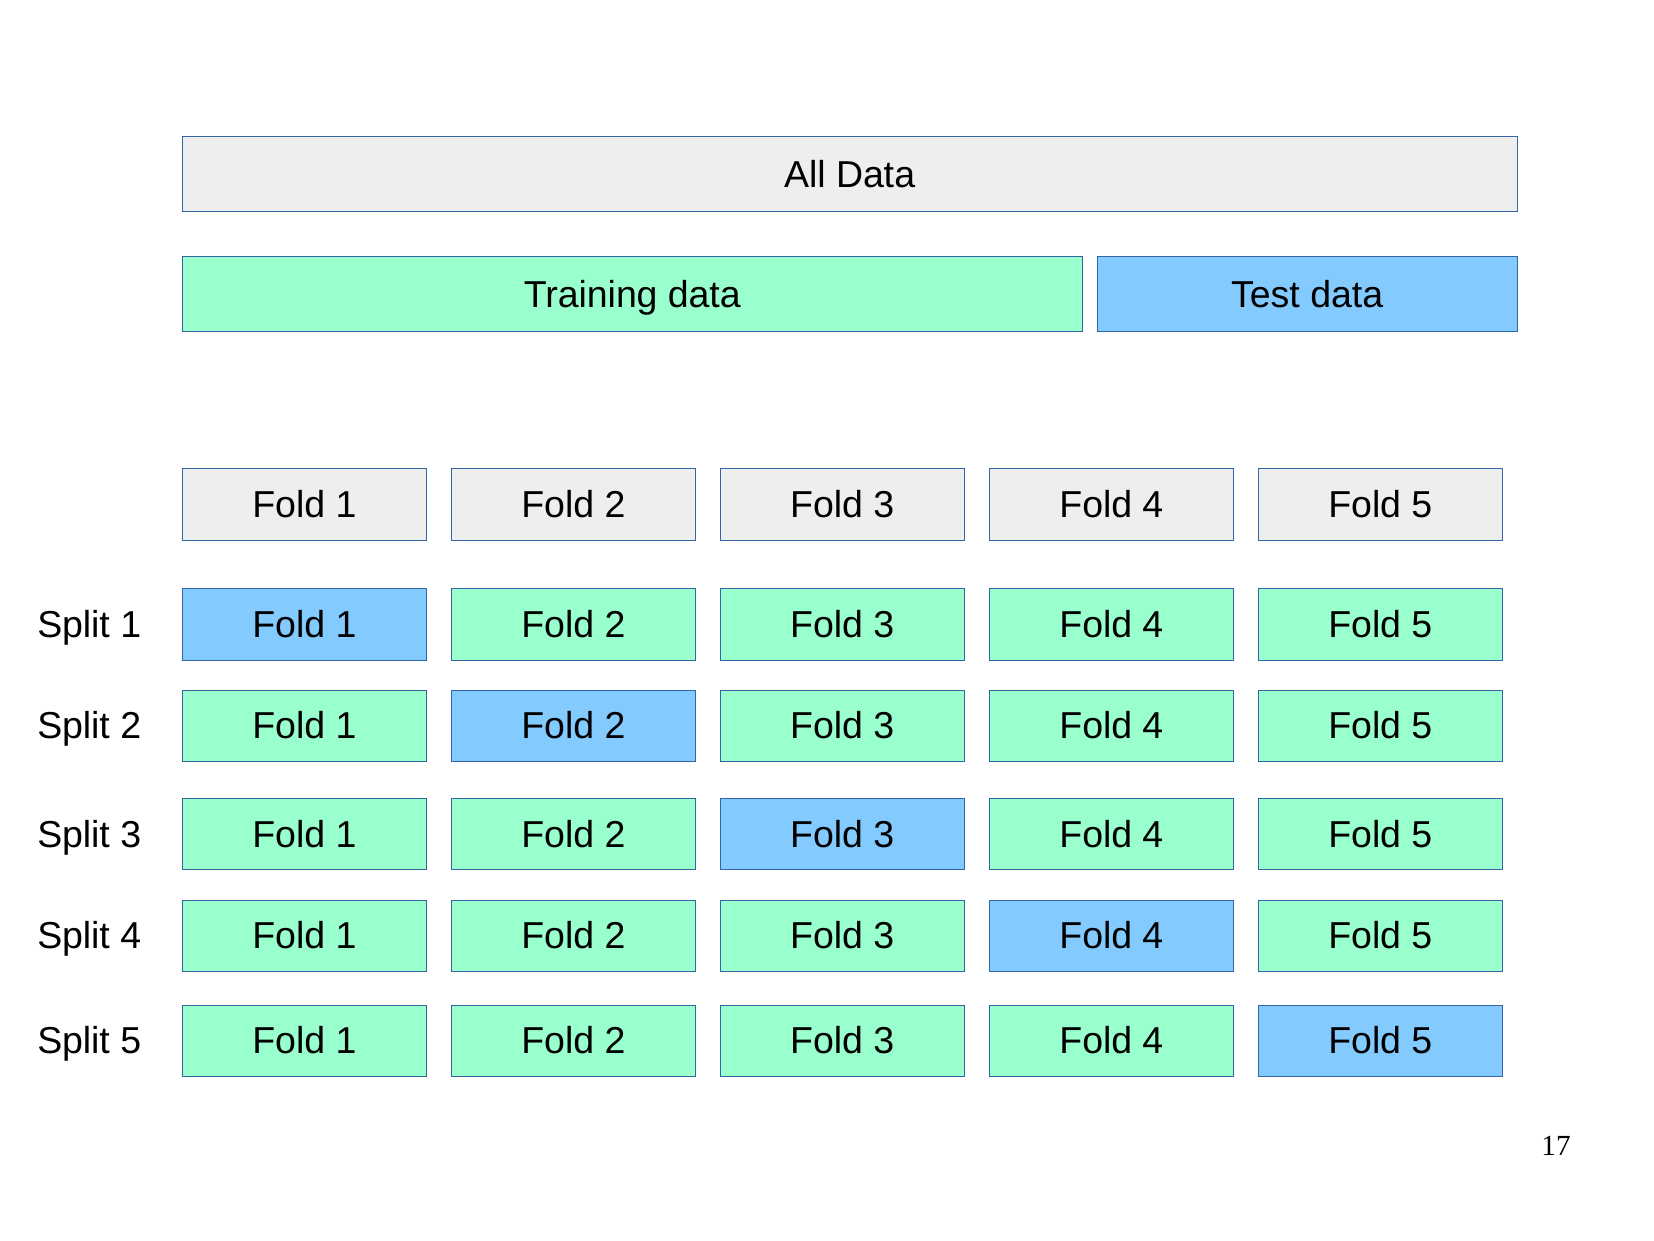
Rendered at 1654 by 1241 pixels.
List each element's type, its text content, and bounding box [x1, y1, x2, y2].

text_box Fold 5 [1258, 588, 1503, 661]
text_box Fold 1 [182, 1005, 427, 1077]
text_box Fold 1 [182, 900, 427, 972]
text_box Fold 1 [182, 690, 427, 762]
text_box Fold 2 [451, 900, 696, 972]
text_box Fold 4 [989, 1005, 1234, 1077]
text_box Fold 2 [451, 690, 696, 762]
text_box Split 2 [22, 697, 160, 755]
text_box Fold 1 [182, 798, 427, 870]
text_box Fold 3 [720, 690, 965, 762]
text_box Fold 4 [989, 588, 1234, 661]
text_box Split 5 [22, 1012, 160, 1070]
text_box Fold 2 [451, 1005, 696, 1077]
text_box Fold 3 [720, 798, 965, 870]
text_box Fold 1 [182, 468, 427, 541]
text_box Fold 1 [182, 588, 427, 661]
text_box Fold 2 [451, 588, 696, 661]
text_box Fold 3 [720, 468, 965, 541]
text_box Fold 5 [1258, 798, 1503, 870]
text_box Fold 2 [451, 468, 696, 541]
text_box Fold 5 [1258, 468, 1503, 541]
text_box Fold 4 [989, 900, 1234, 972]
text_box All Data [182, 136, 1518, 212]
text_box Fold 3 [720, 1005, 965, 1077]
text_box Split 3 [22, 805, 160, 863]
text_box Test data [1097, 256, 1518, 332]
text_box Fold 5 [1258, 690, 1503, 762]
text_box Fold 3 [720, 588, 965, 661]
text_box Fold 3 [720, 900, 965, 972]
text_box Split 4 [22, 907, 160, 965]
text_box Fold 4 [989, 690, 1234, 762]
text_box Split 1 [22, 595, 160, 653]
text_box Fold 5 [1258, 900, 1503, 972]
text_box Fold 5 [1258, 1005, 1503, 1077]
text_box Training data [182, 256, 1083, 332]
text_box Fold 4 [989, 798, 1234, 870]
text_box Fold 2 [451, 798, 696, 870]
text_box Fold 4 [989, 468, 1234, 541]
text_box [1485, 600, 1636, 671]
